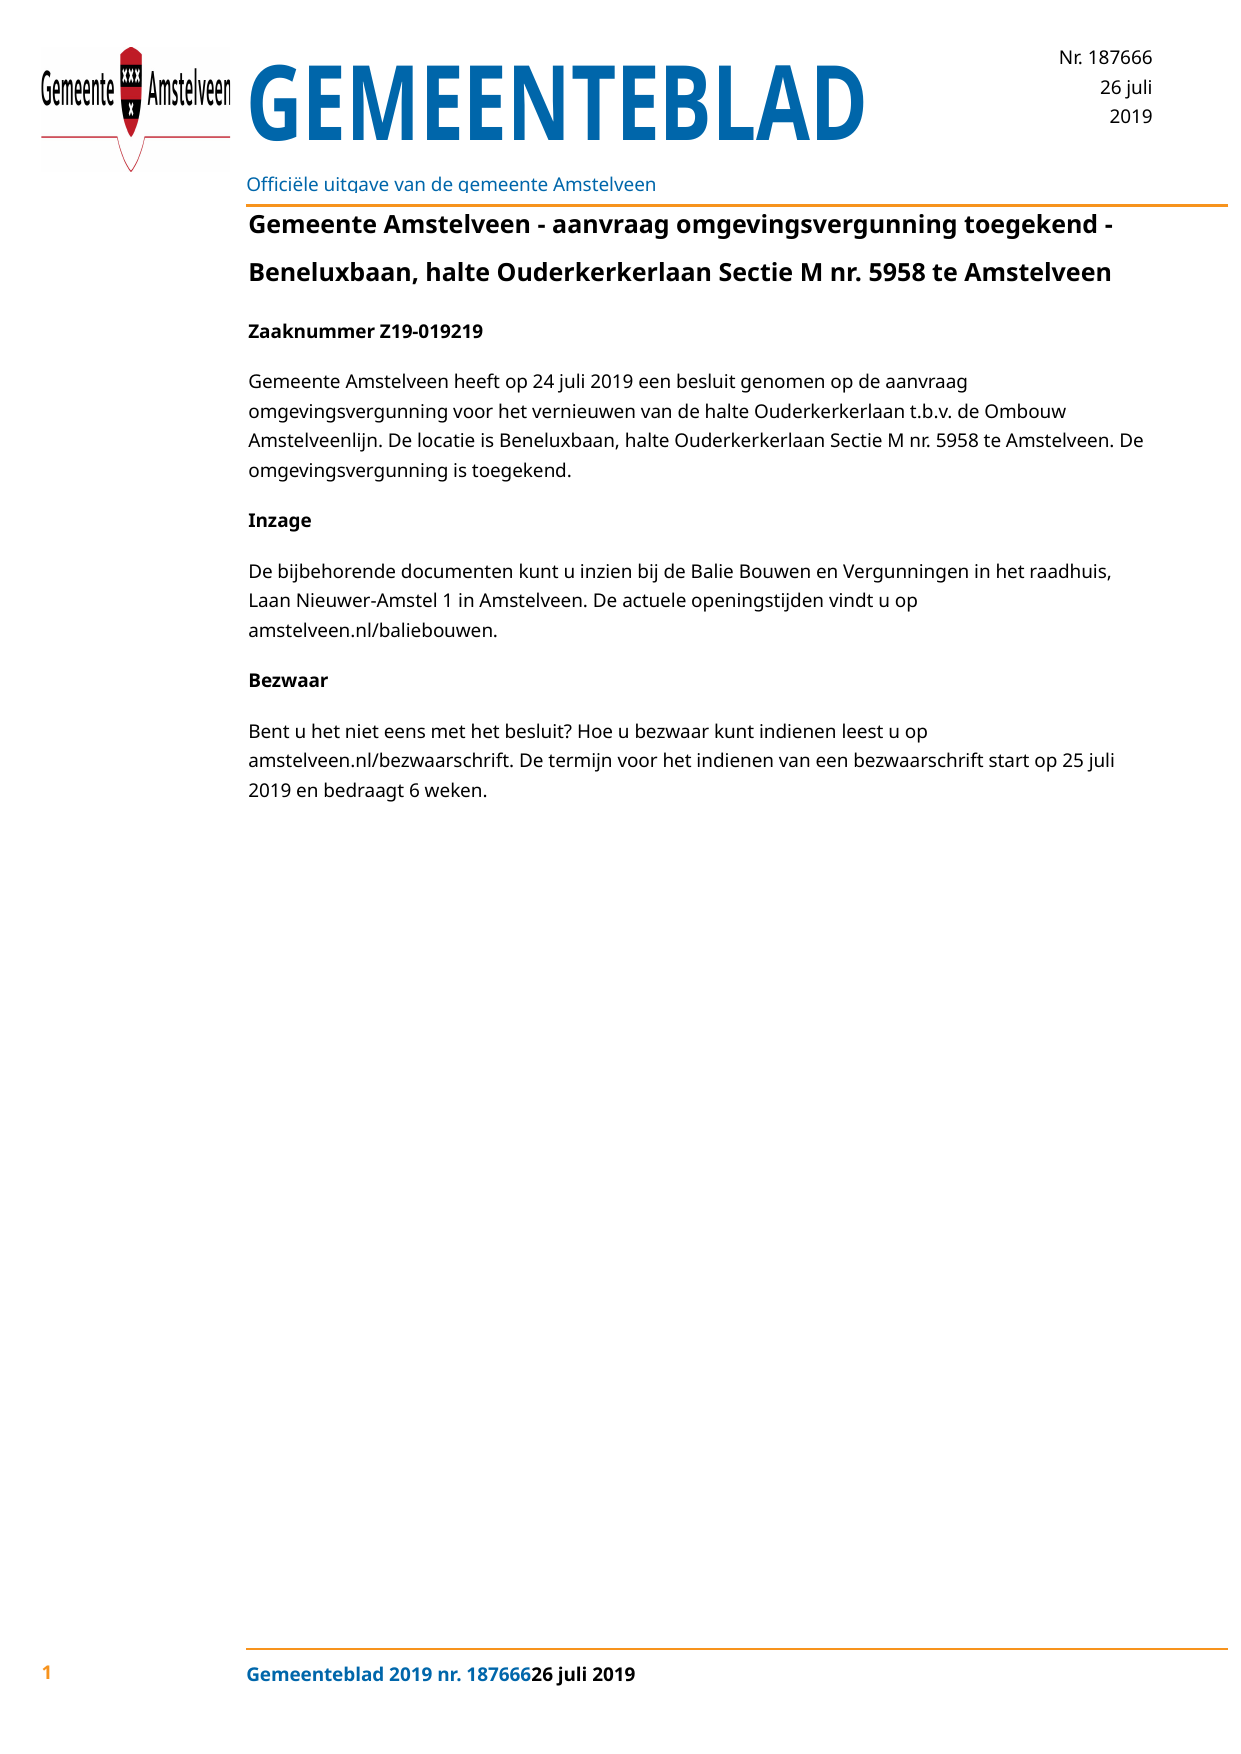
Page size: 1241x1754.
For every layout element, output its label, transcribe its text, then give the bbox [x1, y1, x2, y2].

text Gemeente Amstelveen - aanvraag omgevingsvergunning toegekend - Beneluxbaan, halte Ouderkerkerlaan Sectie M nr. 5958 te Amstelveen [248, 207, 1152, 288]
text Zaaknummer Z19-019219 [248, 318, 1152, 344]
text Gemeente Amstelveen heeft op 24 juli 2019 een besluit genomen op de aanvraag omgevingsvergunning voor het vernieuwen van de halte Ouderkerkerlaan t.b.v. de Ombouw Amstelveenlijn. De locatie is Beneluxbaan, halte Ouderkerkerlaan Sectie M nr. 5958 te Amstelveen. De omgevingsvergunning is toegekend. [248, 368, 1152, 483]
text De bijbehorende documenten kunt u inzien bij de Balie Bouwen en Vergunningen in het raadhuis, Laan Nieuwer-Amstel 1 in Amstelveen. De actuele openingstijden vindt u op amstelveen.nl/baliebouwen. [248, 558, 1152, 643]
text Bezwaar [248, 667, 1152, 693]
text Inzage [248, 507, 1152, 533]
picture [41, 47, 231, 172]
text Bent u het niet eens met het besluit? Hoe u bezwaar kunt indienen leest u op amstelveen.nl/bezwaarschrift. De termijn voor het indienen van een bezwaarschrift start op 25 juli 2019 en bedraagt 6 weken. [248, 718, 1152, 803]
